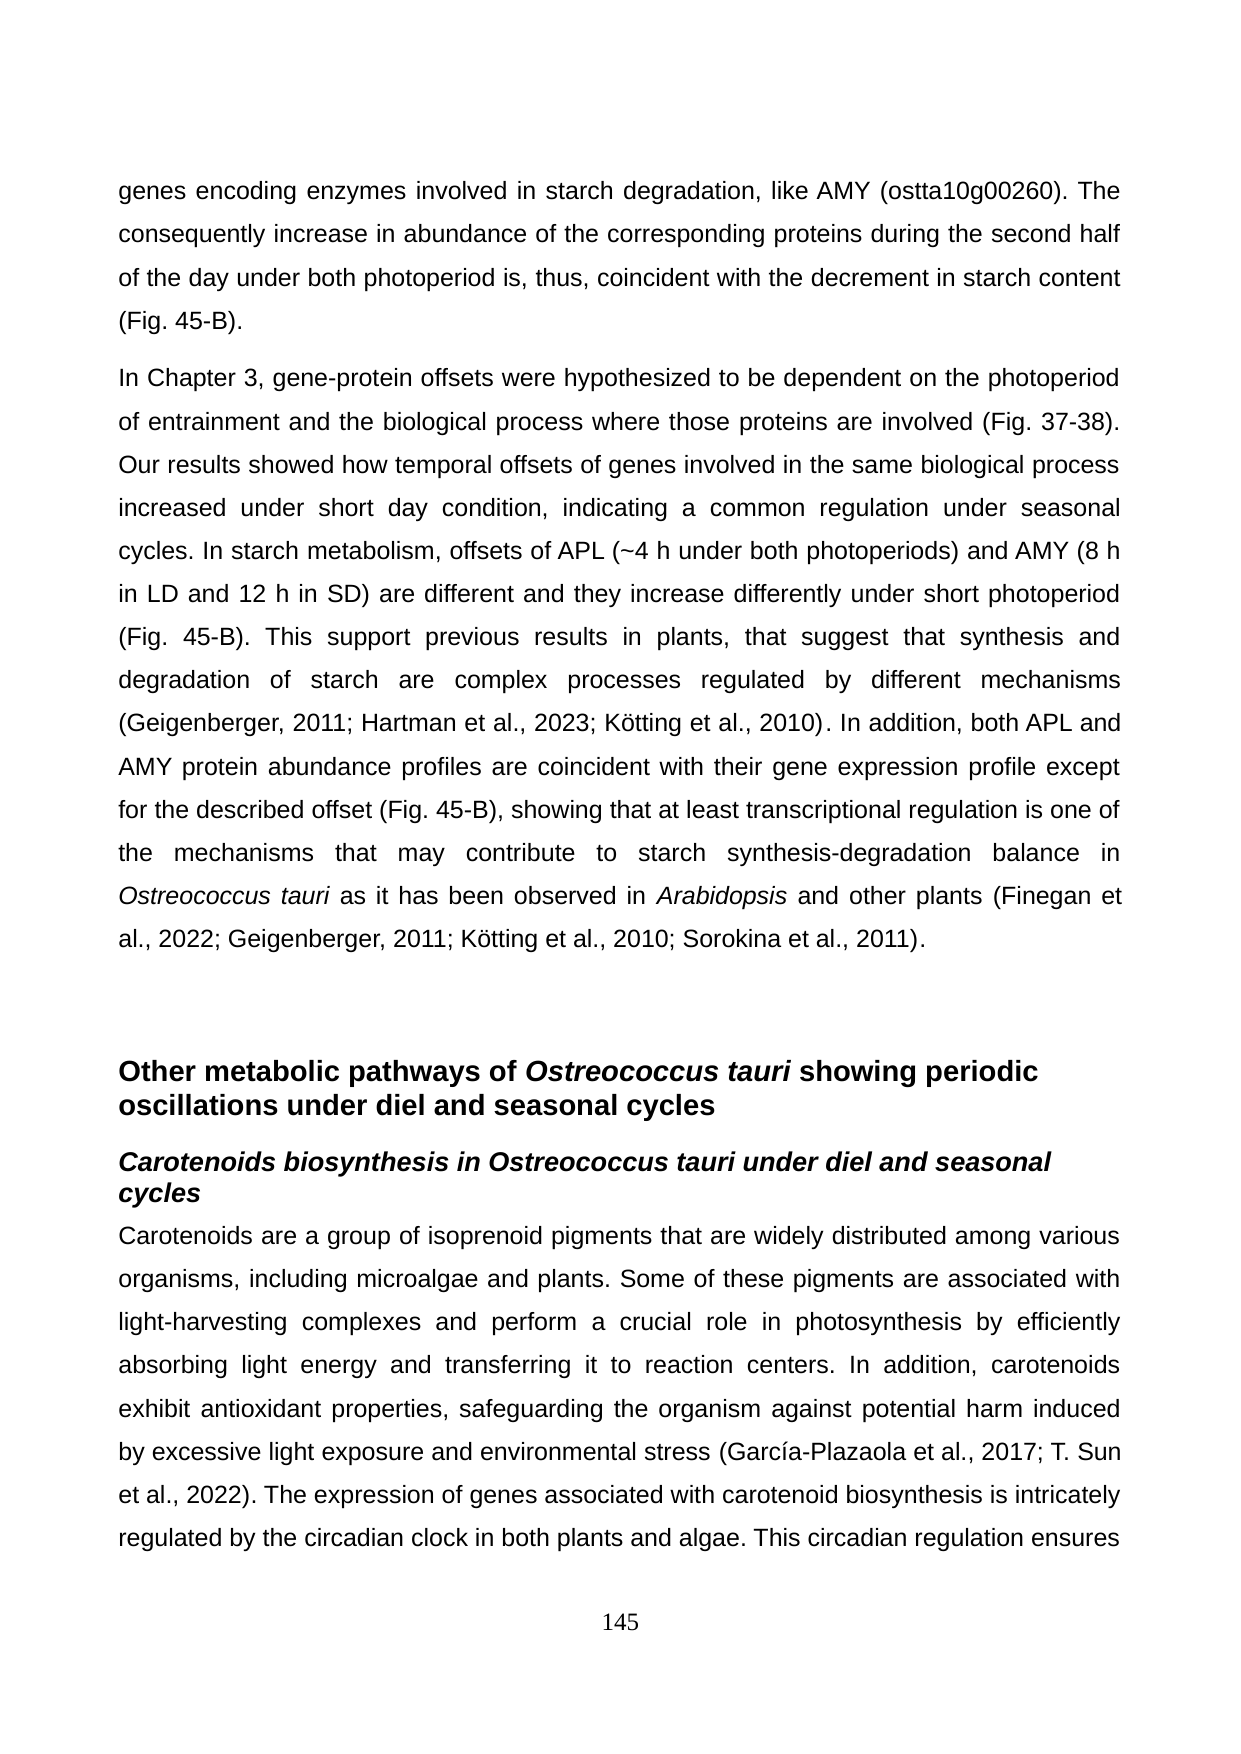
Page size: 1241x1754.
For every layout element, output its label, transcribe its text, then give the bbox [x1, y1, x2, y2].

text In Chapter 3, gene-protein offsets were hypothesized to be dependent on the photoperiod of entrainment and the biological process where those proteins are involved (Fig. 37-38). Our results showed how temporal offsets of genes involved in the same biological process increased under short day condition, indicating a common regulation under seasonal cycles. In starch metabolism, offsets of APL (~4 h under both photoperiods) and AMY (8 h in LD and 12 h in SD) are different and they increase differently under short photoperiod (Fig. 45-B). This support previous results in plants, that suggest that synthesis and degradation of starch are complex processes regulated by different mechanisms (Geigenberger, 2011; Hartman et al., 2023; Kötting et al., 2010)⁠⁠. In addition, both APL and AMY protein abundance profiles are coincident with their gene expression profile except for the described offset (Fig. 45-B), showing that at least transcriptional regulation is one of the mechanisms that may contribute to starch synthesis-degradation balance in Ostreococcus tauri as it has been observed in Arabidopsis and other plants (Finegan et al., 2022; Geigenberger, 2011; Kötting et al., 2010; Sorokina et al., 2011)⁠. [118, 363, 1122, 953]
subtitle Other metabolic pathways of Ostreococcus tauri showing periodic oscillations under diel and seasonal cycles [118, 1054, 1122, 1121]
text Carotenoids are a group of isoprenoid pigments that are widely distributed among various organisms, including microalgae and plants. Some of these pigments are associated with light-harvesting complexes and perform a crucial role in photosynthesis by efficiently absorbing light energy and transferring it to reaction centers. In addition, carotenoids exhibit antioxidant properties, safeguarding the organism against potential harm induced by excessive light exposure and environmental stress (García-Plazaola et al., 2017; T. Sun et al., 2022)⁠. The expression of genes associated with carotenoid biosynthesis is intricately regulated by the circadian clock in both plants and algae. This circadian regulation ensures [118, 1221, 1122, 1552]
text genes encoding enzymes involved in starch degradation, like AMY (ostta10g00260). The consequently increase in abundance of the corresponding proteins during the second half of the day under both photoperiod is, thus, coincident with the decrement in starch content (Fig. 45-B). [118, 176, 1122, 334]
subtitle Carotenoids biosynthesis in Ostreococcus tauri under diel and seasonal cycles [118, 1146, 1122, 1209]
